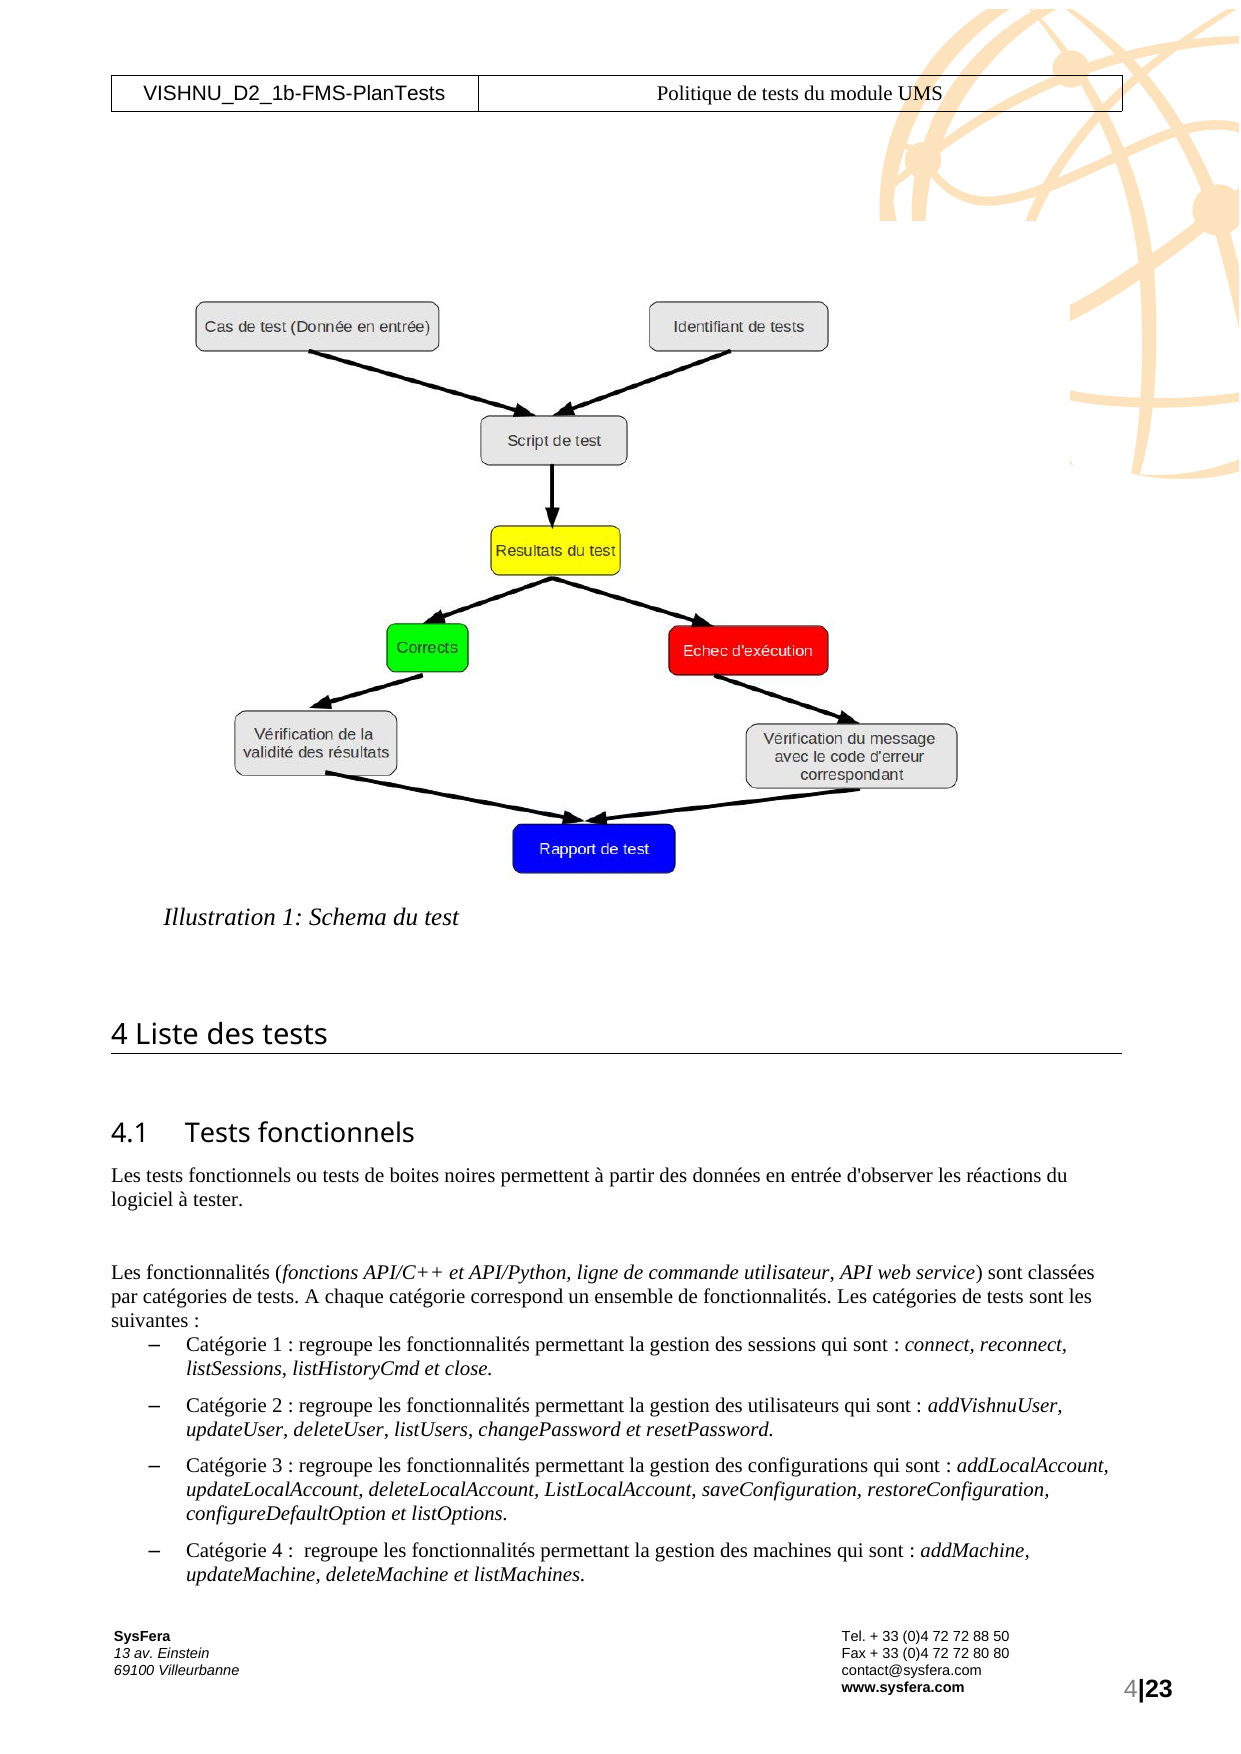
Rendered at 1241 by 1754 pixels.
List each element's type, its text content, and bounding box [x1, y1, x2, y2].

list Catégorie 3 : regroupe les fonctionnalités permettant la gestion des configurations qui sont : addLocalAccount, updateLocalAccount, deleteLocalAccount, ListLocalAccount, saveConfiguration, restoreConfiguration, configureDefaultOption et listOptions. [148, 1453, 1122, 1525]
text Les fonctionnalités (fonctions API/C++ et API/Python, ligne de commande utilisateur, API web service) sont classées par catégories de tests. A chaque catégorie correspond un ensemble de fonctionnalités. Les catégories de tests sont les suivantes : [111, 1260, 1122, 1332]
text Illustration 1: Schema du test [163, 902, 1070, 931]
subtitle Tests fonctionnels [111, 1113, 1122, 1150]
picture [1, 9, 1239, 902]
list Catégorie 1 : regroupe les fonctionnalités permettant la gestion des sessions qui sont : connect, reconnect, listSessions, listHistoryCmd et close. [148, 1332, 1122, 1380]
text Les tests fonctionnels ou tests de boites noires permettent à partir des données en entrée d'observer les réactions du logiciel à tester. [111, 1163, 1122, 1211]
list Catégorie 2 : regroupe les fonctionnalités permettant la gestion des utilisateurs qui sont : addVishnuUser, updateUser, deleteUser, listUsers, changePassword et resetPassword. [148, 1393, 1122, 1441]
list Catégorie 4 : regroupe les fonctionnalités permettant la gestion des machines qui sont : addMachine, updateMachine, deleteMachine et listMachines. [148, 1538, 1122, 1586]
subtitle Liste des tests [111, 1013, 1122, 1053]
